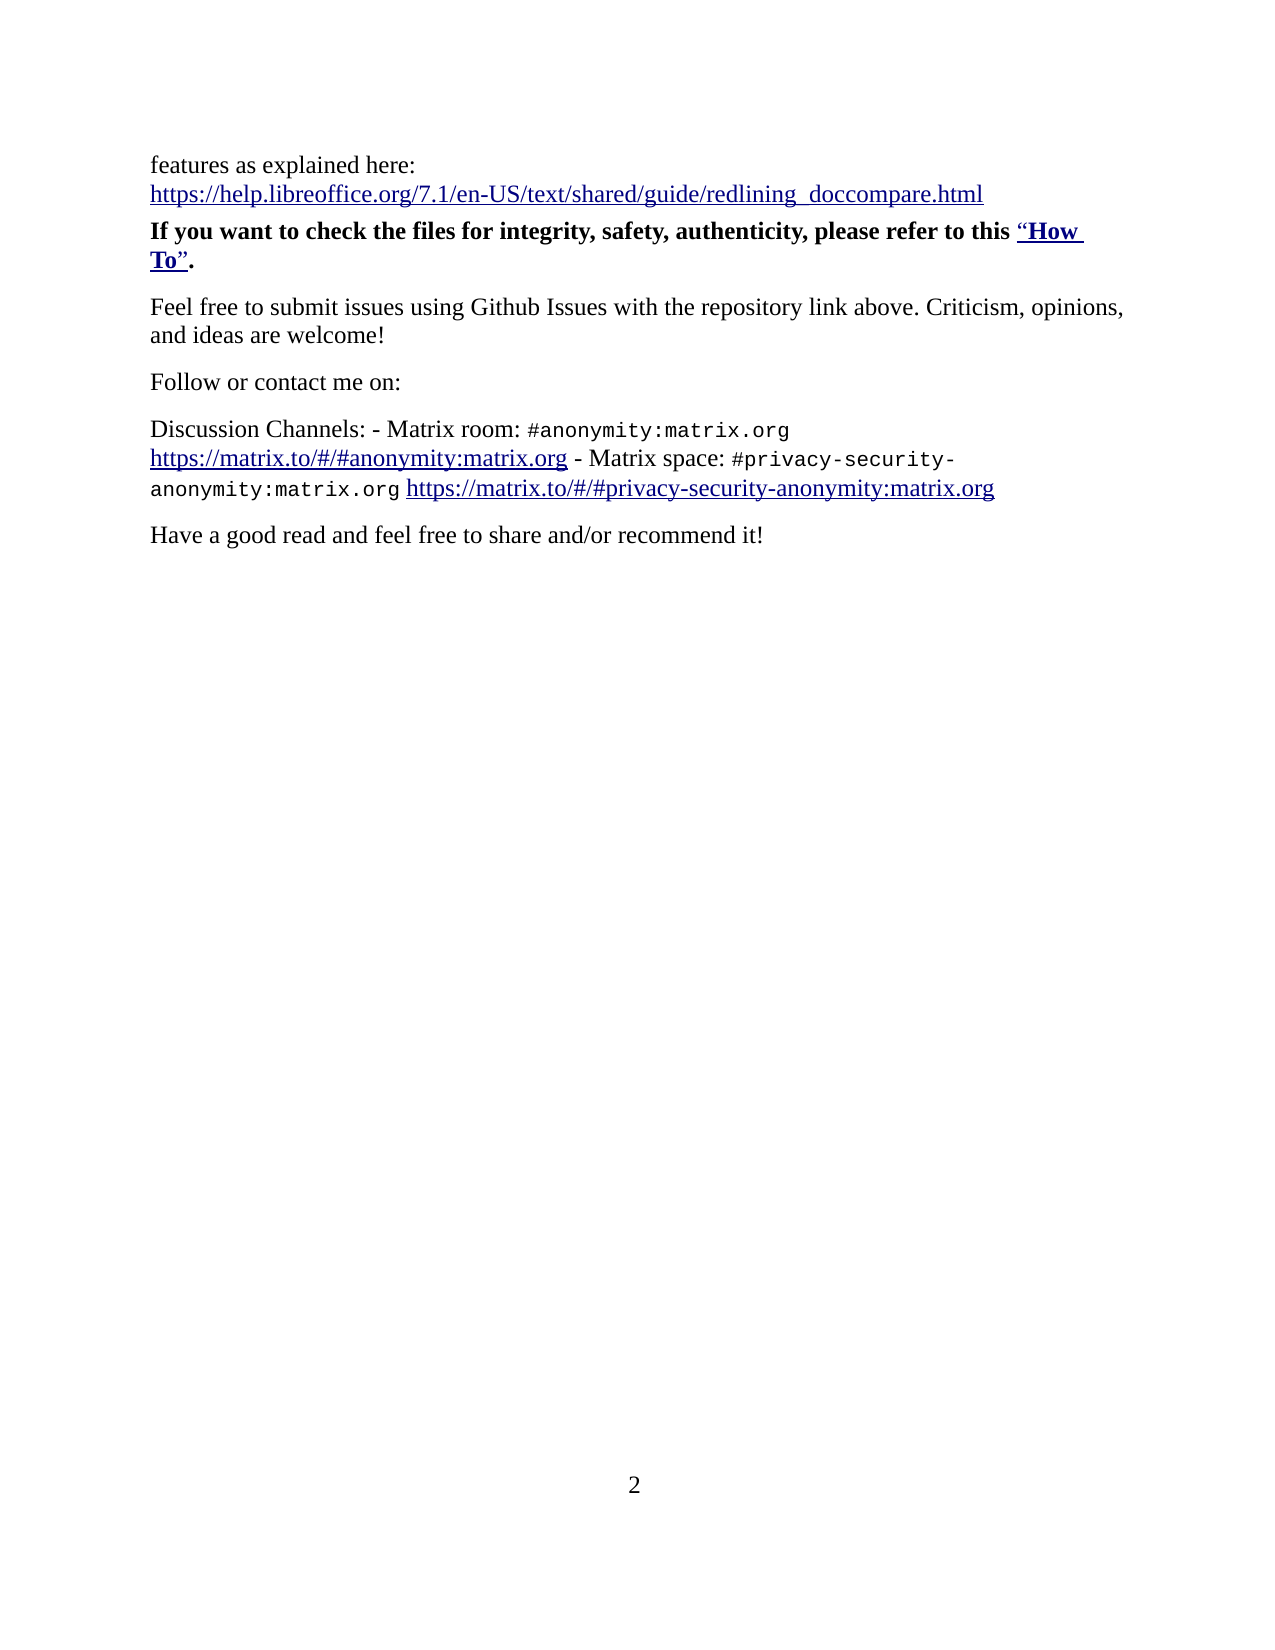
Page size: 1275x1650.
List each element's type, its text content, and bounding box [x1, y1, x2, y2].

text Have a good read and feel free to share and/or recommend it! [150, 521, 1125, 549]
text If you want to check the files for integrity, safety, authenticity, please refer to this “How To”. [150, 216, 1125, 274]
text Discussion Channels: - Matrix room: #anonymity:matrix.org https://matrix.to/#/#anonymity:matrix.org - Matrix space: #privacy-security-anonymity:matrix.org https://matrix.to/#/#privacy-security-anonymity:matrix.org [150, 414, 1125, 503]
text features as explained here: https://help.libreoffice.org/7.1/en-US/text/shared/guide/redlining_doccompare.html [150, 150, 1125, 207]
text Feel free to submit issues using Github Issues with the repository link above. Criticism, opinions, and ideas are welcome! [150, 292, 1125, 349]
text Follow or contact me on: [150, 367, 1125, 396]
